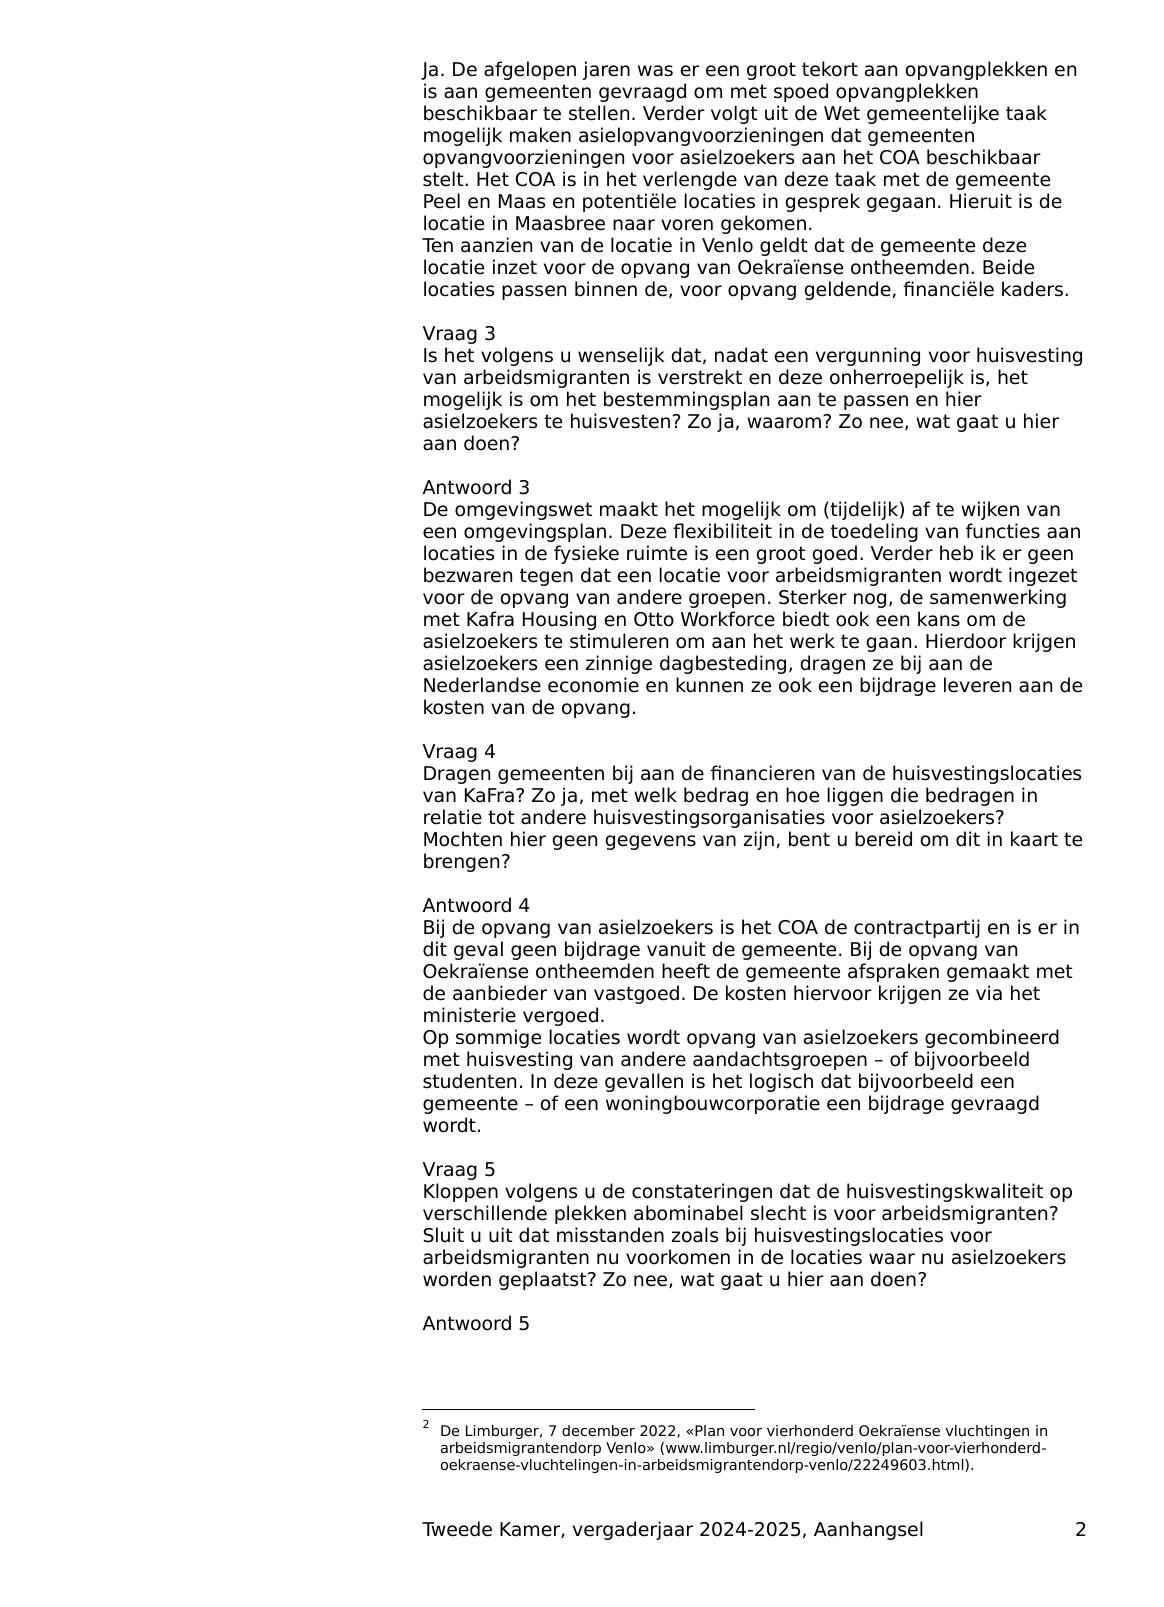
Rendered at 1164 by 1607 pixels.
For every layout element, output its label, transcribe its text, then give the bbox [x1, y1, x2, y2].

text Antwoord 4 [422, 895, 1087, 917]
text De omgevingswet maakt het mogelijk om (tijdelijk) af te wijken van een omgevingsplan. Deze flexibiliteit in de toedeling van functies aan locaties in de fysieke ruimte is een groot goed. Verder heb ik er geen bezwaren tegen dat een locatie voor arbeidsmigranten wordt ingezet voor de opvang van andere groepen. Sterker nog, de samenwerking met Kafra Housing en Otto Workforce biedt ook een kans om de asielzoekers te stimuleren om aan het werk te gaan. Hierdoor krijgen asielzoekers een zinnige dagbesteding, dragen ze bij aan de Nederlandse economie en kunnen ze ook een bijdrage leveren aan de kosten van de opvang. [422, 499, 1087, 719]
text Ten aanzien van de locatie in Venlo geldt dat de gemeente deze locatie inzet voor de opvang van Oekraïense ontheemden. Beide locaties passen binnen de, voor opvang geldende, financiële kaders. [422, 235, 1087, 301]
text Antwoord 3 [422, 477, 1087, 499]
text Vraag 5 [422, 1159, 1087, 1181]
text Vraag 3 [422, 323, 1087, 345]
text Dragen gemeenten bij aan de financieren van de huisvestingslocaties van KaFra? Zo ja, met welk bedrag en hoe liggen die bedragen in relatie tot andere huisvestingsorganisaties voor asielzoekers? Mochten hier geen gegevens van zijn, bent u bereid om dit in kaart te brengen? [422, 763, 1087, 873]
text Kloppen volgens u de constateringen dat de huisvestingskwaliteit op verschillende plekken abominabel slecht is voor arbeidsmigranten? Sluit u uit dat misstanden zoals bij huisvestingslocaties voor arbeidsmigranten nu voorkomen in de locaties waar nu asielzoekers worden geplaatst? Zo nee, wat gaat u hier aan doen? [422, 1181, 1087, 1291]
text Is het volgens u wenselijk dat, nadat een vergunning voor huisvesting van arbeidsmigranten is verstrekt en deze onherroepelijk is, het mogelijk is om het bestemmingsplan aan te passen en hier asielzoekers te huisvesten? Zo ja, waarom? Zo nee, wat gaat u hier aan doen? [422, 345, 1087, 455]
text Bij de opvang van asielzoekers is het COA de contractpartij en is er in dit geval geen bijdrage vanuit de gemeente. Bij de opvang van Oekraïense ontheemden heeft de gemeente afspraken gemaakt met de aanbieder van vastgoed. De kosten hiervoor krijgen ze via het ministerie vergoed. [422, 917, 1087, 1027]
text Antwoord 5 [422, 1313, 1087, 1335]
text Vraag 4 [422, 741, 1087, 763]
text Op sommige locaties wordt opvang van asielzoekers gecombineerd met huisvesting van andere aandachtsgroepen – of bijvoorbeeld studenten. In deze gevallen is het logisch dat bijvoorbeeld een gemeente – of een woningbouwcorporatie een bijdrage gevraagd wordt. [422, 1027, 1087, 1137]
text De Limburger, 7 december 2022, «Plan voor vierhonderd Oekraïense vluchtingen in arbeidsmigrantendorp Venlo» (www.limburger.nl/regio/venlo/plan-voor-vierhonderd-oekraense-vluchtelingen-in-arbeidsmigrantendorp-venlo/22249603.html). [422, 1418, 1087, 1474]
text Ja. De afgelopen jaren was er een groot tekort aan opvangplekken en is aan gemeenten gevraagd om met spoed opvangplekken beschikbaar te stellen. Verder volgt uit de Wet gemeentelijke taak mogelijk maken asielopvangvoorzieningen dat gemeenten opvangvoorzieningen voor asielzoekers aan het COA beschikbaar stelt. Het COA is in het verlengde van deze taak met de gemeente Peel en Maas en potentiële locaties in gesprek gegaan. Hieruit is de locatie in Maasbree naar voren gekomen. [422, 59, 1087, 235]
